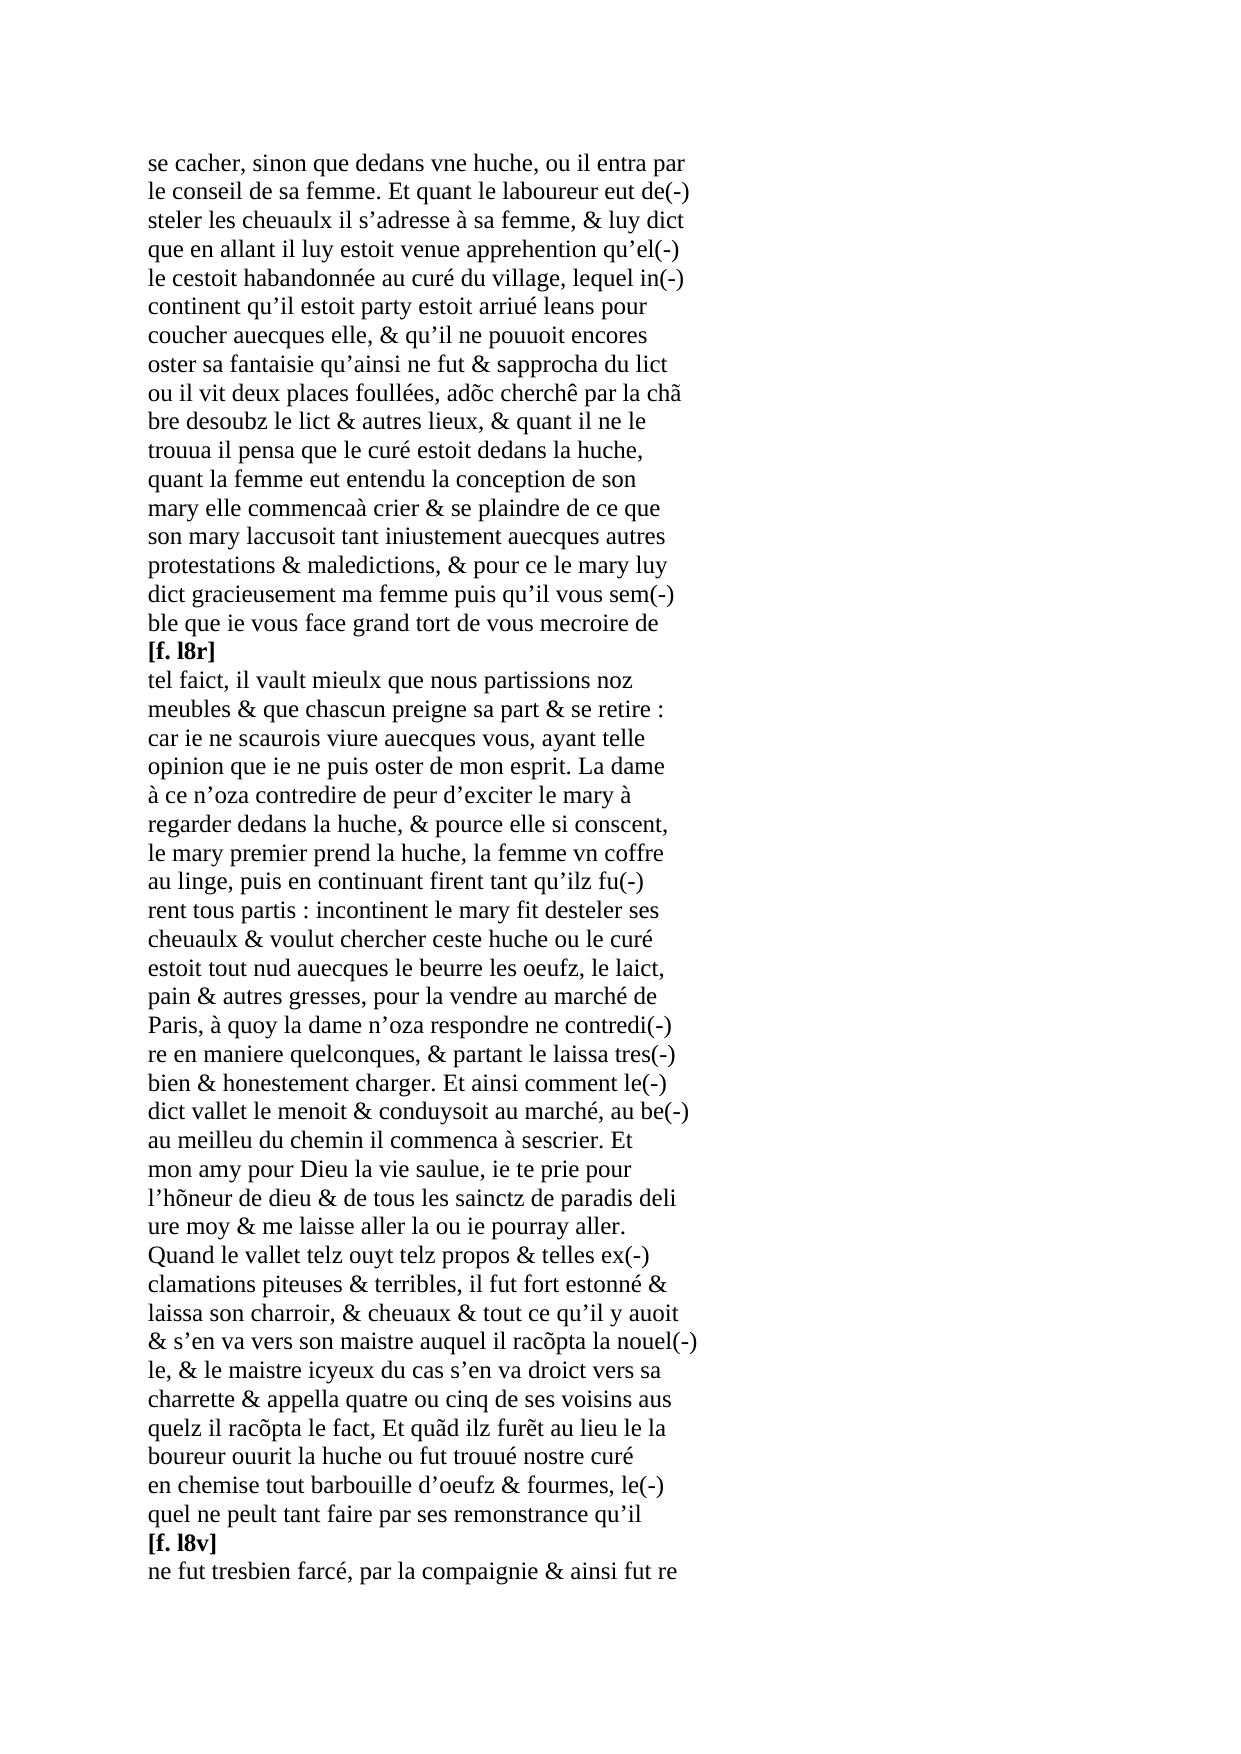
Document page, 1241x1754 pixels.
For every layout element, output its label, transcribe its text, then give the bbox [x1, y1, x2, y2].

text se cacher, sinon que dedans vne huche, ou il entra par le conseil de sa femme. Et quant le laboureur eut de(-) steler les cheuaulx il s’adresse à sa femme, & luy dict que en allant il luy estoit venue apprehention qu’el(-) le cestoit habandonnée au curé du village, lequel in(-) continent qu’il estoit party estoit arriué leans pour coucher auecques elle, & qu’il ne pouuoit encores oster sa fantaisie qu’ainsi ne fut & sapprocha du lict ou il vit deux places foullées, adõc cherchê par la chã bre desoubz le lict & autres lieux, & quant il ne le trouua il pensa que le curé estoit dedans la huche, quant la femme eut entendu la conception de son mary elle commencaà crier & se plaindre de ce que son mary laccusoit tant iniustement auecques autres protestations & maledictions, & pour ce le mary luy dict gracieusement ma femme puis qu’il vous sem(-) ble que ie vous face grand tort de vous mecroire de [f. l8r] tel faict, il vault mieulx que nous partissions noz meubles & que chascun preigne sa part & se retire : car ie ne scaurois viure auecques vous, ayant telle opinion que ie ne puis oster de mon esprit. La dame à ce n’oza contredire de peur d’exciter le mary à regarder dedans la huche, & pource elle si conscent, le mary premier prend la huche, la femme vn coffre au linge, puis en continuant firent tant qu’ilz fu(-) rent tous partis : incontinent le mary fit desteler ses cheuaulx & voulut chercher ceste huche ou le curé estoit tout nud auecques le beurre les oeufz, le laict, pain & autres gresses, pour la vendre au marché de Paris, à quoy la dame n’oza respondre ne contredi(-) re en maniere quelconques, & partant le laissa tres(-) bien & honestement charger. Et ainsi comment le(-) dict vallet le menoit & conduysoit au marché, au be(-) au meilleu du chemin il commenca à sescrier. Et mon amy pour Dieu la vie saulue, ie te prie pour l’hõneur de dieu & de tous les sainctz de paradis deli ure moy & me laisse aller la ou ie pourray aller. Quand le vallet telz ouyt telz propos & telles ex(-) clamations piteuses & terribles, il fut fort estonné & laissa son charroir, & cheuaux & tout ce qu’il y auoit & s’en va vers son maistre auquel il racõpta la nouel(-) le, & le maistre icyeux du cas s’en va droict vers sa charrette & appella quatre ou cinq de ses voisins aus quelz il racõpta le fact, Et quãd ilz furẽt au lieu le la boureur ouurit la huche ou fut trouué nostre curé en chemise tout barbouille d’oeufz & fourmes, le(-) quel ne peult tant faire par ses remonstrance qu’il [f. l8v] ne fut tresbien farcé, par la compaignie & ainsi fut re [148, 148, 1093, 1585]
